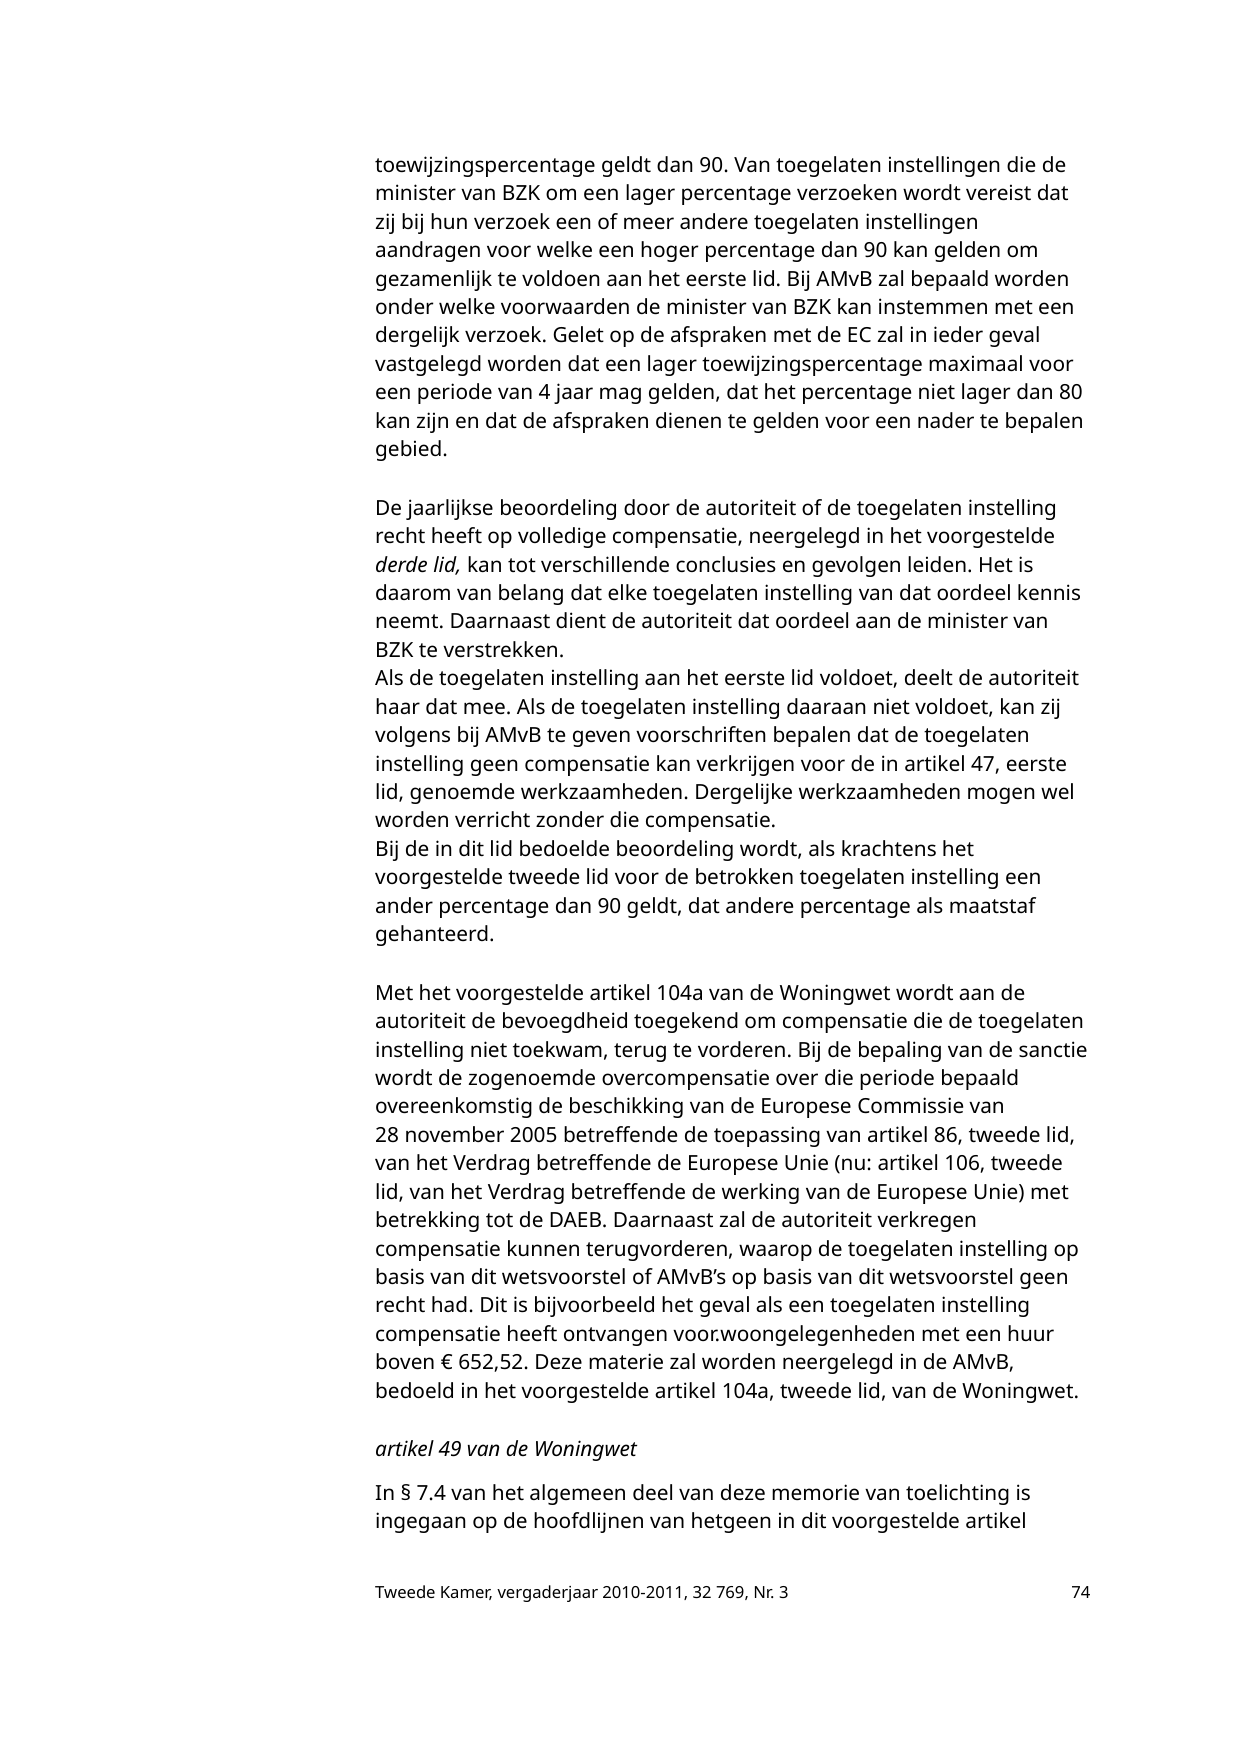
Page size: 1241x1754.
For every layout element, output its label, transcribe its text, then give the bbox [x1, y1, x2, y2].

text In § 7.4 van het algemeen deel van deze memorie van toelichting is ingegaan op de hoofdlijnen van hetgeen in dit voorgestelde artikel [375, 1478, 1090, 1535]
text De jaarlijkse beoordeling door de autoriteit of de toegelaten instelling recht heeft op volledige compensatie, neergelegd in het voorgestelde derde lid, kan tot verschillende conclusies en gevolgen leiden. Het is daarom van belang dat elke toegelaten instelling van dat oordeel kennis neemt. Daarnaast dient de autoriteit dat oordeel aan de minister van BZK te verstrekken. [375, 493, 1090, 663]
text Met het voorgestelde artikel 104a van de Woningwet wordt aan de autoriteit de bevoegdheid toegekend om compensatie die de toegelaten instelling niet toekwam, terug te vorderen. Bij de bepaling van de sanctie wordt de zogenoemde overcompensatie over die periode bepaald overeenkomstig de beschikking van de Europese Commissie van 28 november 2005 betreffende de toepassing van artikel 86, tweede lid, van het Verdrag betreffende de Europese Unie (nu: artikel 106, tweede lid, van het Verdrag betreffende de werking van de Europese Unie) met betrekking tot de DAEB. Daarnaast zal de autoriteit verkregen compensatie kunnen terugvorderen, waarop de toegelaten instelling op basis van dit wetsvoorstel of AMvB’s op basis van dit wetsvoorstel geen recht had. Dit is bijvoorbeeld het geval als een toegelaten instelling compensatie heeft ontvangen voor.woongelegenheden met een huur boven € 652,52. Deze materie zal worden neergelegd in de AMvB, bedoeld in het voorgestelde artikel 104a, tweede lid, van de Woningwet. [375, 978, 1090, 1404]
text Als de toegelaten instelling aan het eerste lid voldoet, deelt de autoriteit haar dat mee. Als de toegelaten instelling daaraan niet voldoet, kan zij volgens bij AMvB te geven voorschriften bepalen dat de toegelaten instelling geen compensatie kan verkrijgen voor de in artikel 47, eerste lid, genoemde werkzaamheden. Dergelijke werkzaamheden mogen wel worden verricht zonder die compensatie. [375, 663, 1090, 834]
text Bij de in dit lid bedoelde beoordeling wordt, als krachtens het voorgestelde tweede lid voor de betrokken toegelaten instelling een ander percentage dan 90 geldt, dat andere percentage als maatstaf gehanteerd. [375, 834, 1090, 948]
text artikel 49 van de Woningwet [375, 1434, 1090, 1463]
text toewijzingspercentage geldt dan 90. Van toegelaten instellingen die de minister van BZK om een lager percentage verzoeken wordt vereist dat zij bij hun verzoek een of meer andere toegelaten instellingen aandragen voor welke een hoger percentage dan 90 kan gelden om gezamenlijk te voldoen aan het eerste lid. Bij AMvB zal bepaald worden onder welke voorwaarden de minister van BZK kan instemmen met een dergelijk verzoek. Gelet op de afspraken met de EC zal in ieder geval vastgelegd worden dat een lager toewijzingspercentage maximaal voor een periode van 4 jaar mag gelden, dat het percentage niet lager dan 80 kan zijn en dat de afspraken dienen te gelden voor een nader te bepalen gebied. [375, 150, 1090, 463]
